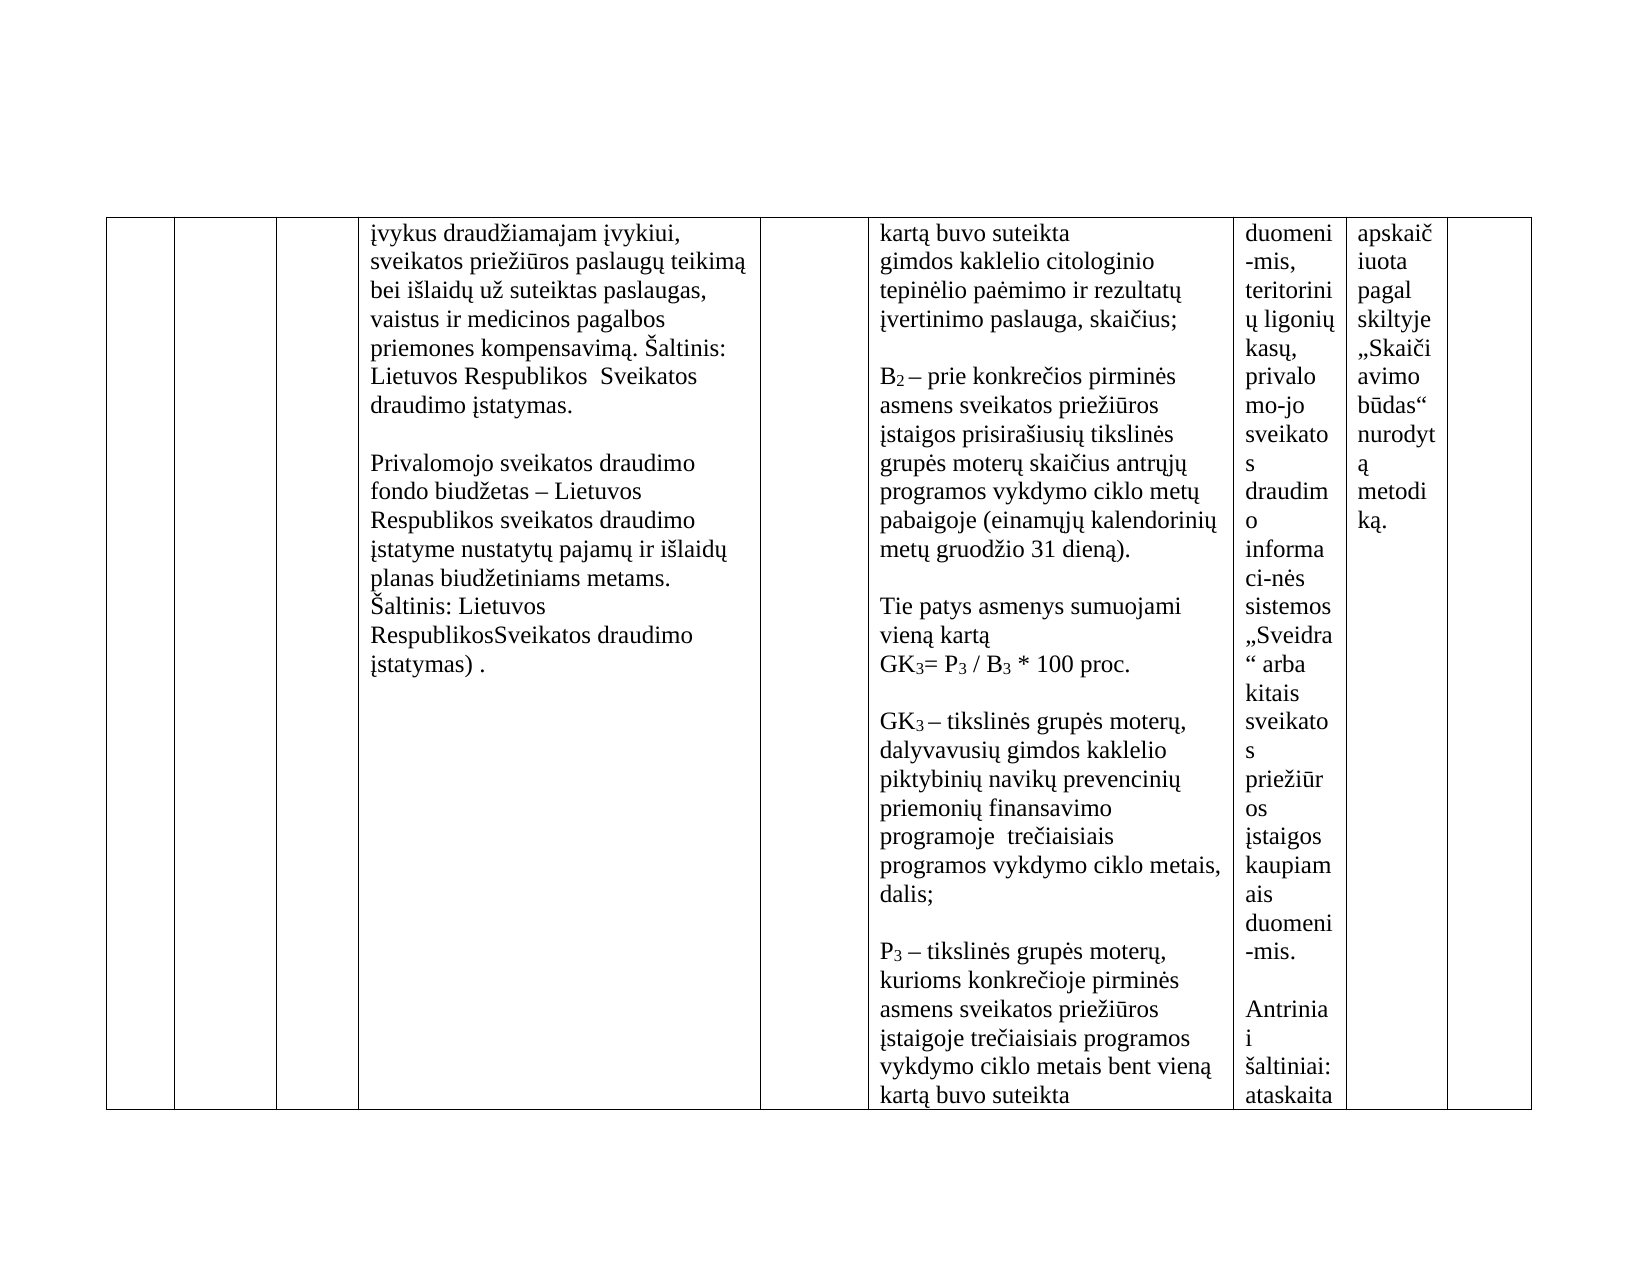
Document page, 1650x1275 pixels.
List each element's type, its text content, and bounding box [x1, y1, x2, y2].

table_cell [175, 218, 276, 1109]
table_cell apskaičiuota pagal skiltyje „Skaičiavimo būdas“ nurodytą metodiką. [1347, 218, 1447, 1109]
table_cell [107, 218, 174, 1109]
table_cell [761, 218, 868, 1109]
table_cell [1448, 218, 1531, 1109]
table_cell duomeni-mis, teritorinių ligonių kasų, privalomo-jo sveikatos draudimo informaci-nės sistemos „Sveidra“ arba kitais sveikatos priežiūros įstaigos kaupiamais duomeni-mis. Antriniai šaltiniai: ataskaita [1234, 218, 1346, 1109]
table_cell [277, 218, 358, 1109]
table_cell kartą buvo suteikta gimdos kaklelio citologinio tepinėlio paėmimo ir rezultatų įvertinimo paslauga, skaičius; B2 – prie konkrečios pirminės asmens sveikatos priežiūros įstaigos prisirašiusių tikslinės grupės moterų skaičius antrųjų programos vykdymo ciklo metų pabaigoje (einamųjų kalendorinių metų gruodžio 31 dieną). Tie patys asmenys sumuojami vieną kartą GK3= P3 / B3 * 100 proc. GK3 – tikslinės grupės moterų, dalyvavusių gimdos kaklelio piktybinių navikų prevencinių priemonių finansavimo programoje trečiaisiais programos vykdymo ciklo metais, dalis; P3 – tikslinės grupės moterų, kurioms konkrečioje pirminės asmens sveikatos priežiūros įstaigoje trečiaisiais programos vykdymo ciklo metais bent vieną kartą buvo suteikta [869, 218, 1233, 1109]
table_cell įvykus draudžiamajam įvykiui, sveikatos priežiūros paslaugų teikimą bei išlaidų už suteiktas paslaugas, vaistus ir medicinos pagalbos priemones kompensavimą. Šaltinis: Lietuvos Respublikos Sveikatos draudimo įstatymas. Privalomojo sveikatos draudimo fondo biudžetas – Lietuvos Respublikos sveikatos draudimo įstatyme nustatytų pajamų ir išlaidų planas biudžetiniams metams. Šaltinis: Lietuvos RespublikosSveikatos draudimo įstatymas) . [359, 218, 760, 1109]
